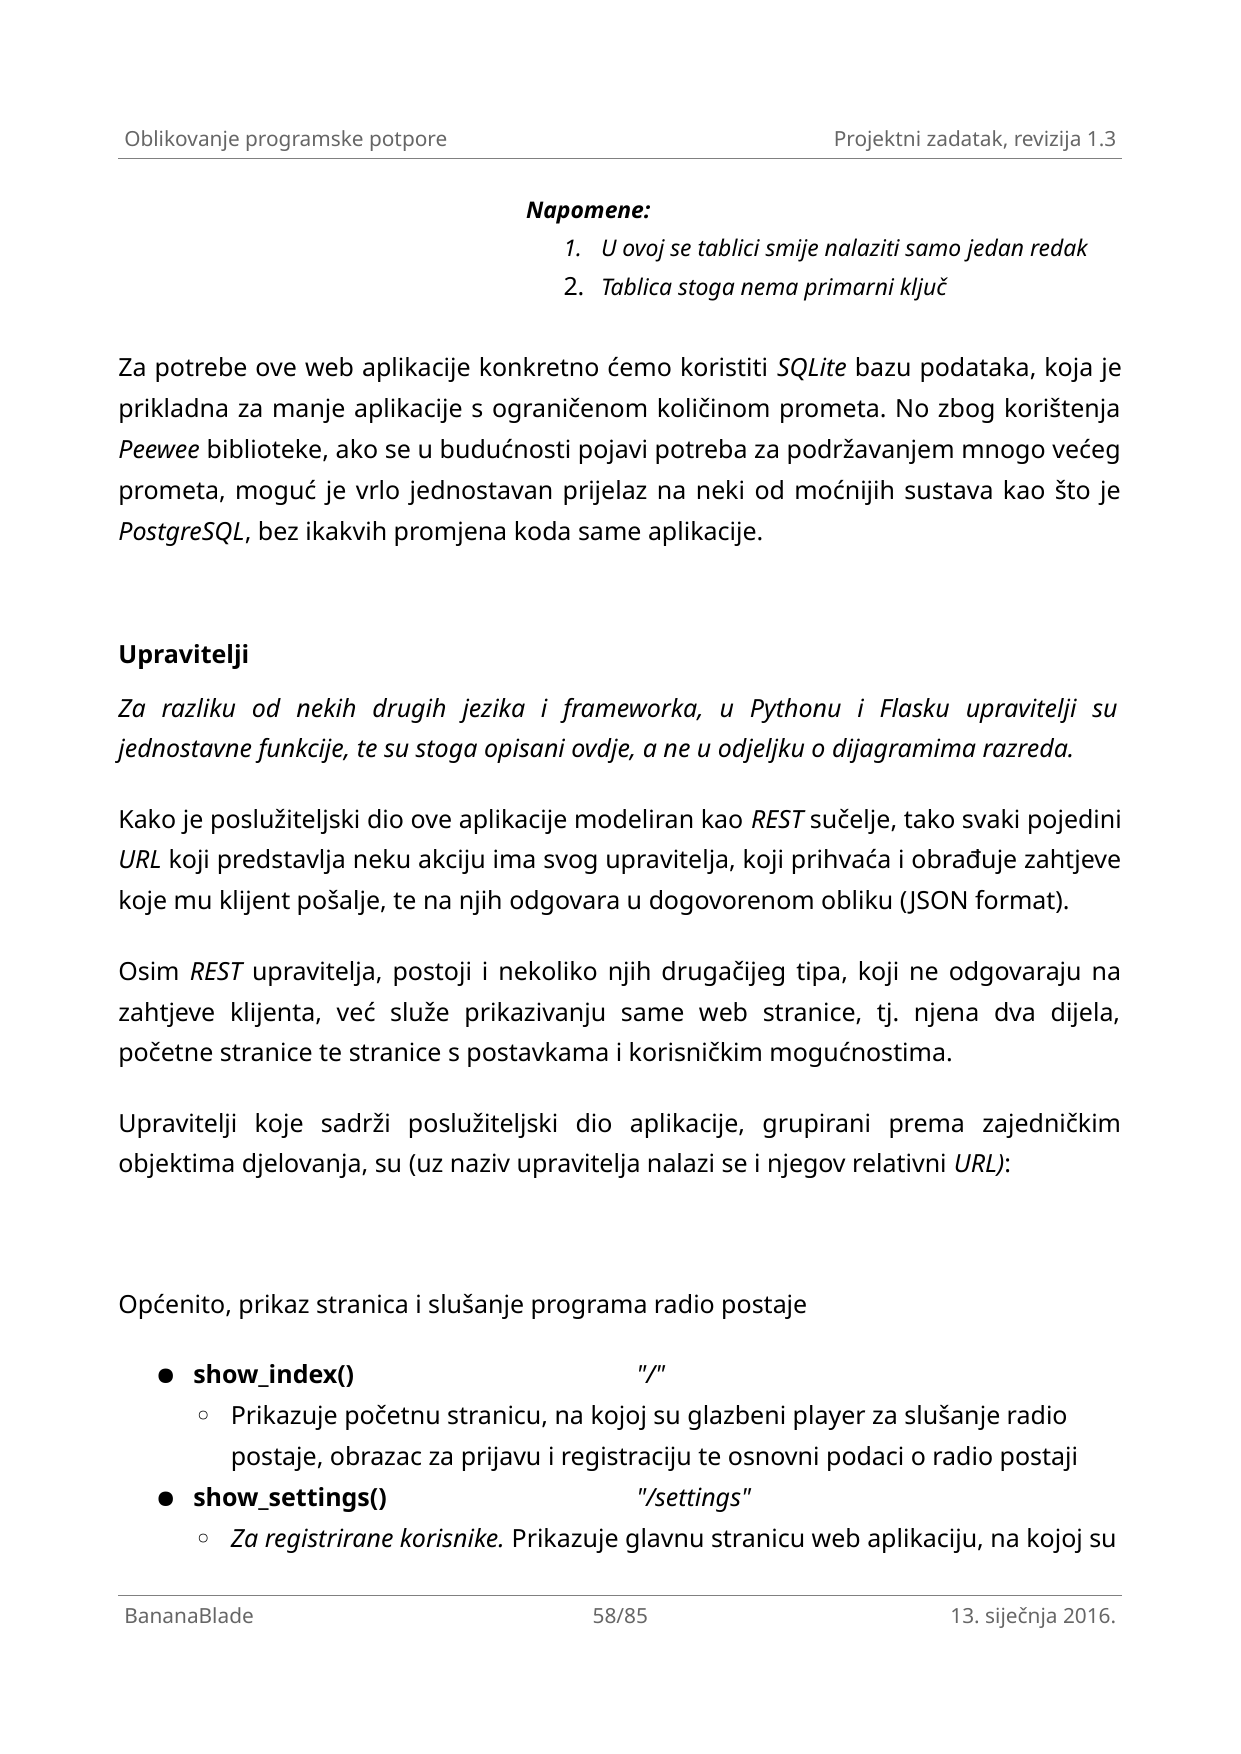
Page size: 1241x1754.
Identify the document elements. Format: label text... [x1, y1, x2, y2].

text Općenito, prikaz stranica i slušanje programa radio postaje [118, 1287, 1122, 1321]
text Kako je poslužiteljski dio ove aplikacije modeliran kao REST sučelje, tako svaki pojedini URL koji predstavlja neku akciju ima svog upravitelja, koji prihvaća i obrađuje zahtjeve koje mu klijent pošalje, te na njih odgovara u dogovorenom obliku (JSON format). [118, 801, 1122, 917]
list Za registrirane korisnike. Prikazuje glavnu stranicu web aplikaciju, na kojoj su [193, 1520, 1122, 1554]
text Upravitelji koje sadrži poslužiteljski dio aplikacije, grupirani prema zajedničkim objektima djelovanja, su (uz naziv upravitelja nalazi se i njegov relativni URL): [118, 1105, 1122, 1180]
list show_settings() "/settings" [156, 1479, 1122, 1514]
text Za potrebe ove web aplikacije konkretno ćemo koristiti SQLite bazu podataka, koja je prikladna za manje aplikacije s ograničenom količinom prometa. No zbog korištenja Peewee biblioteke, ako se u budućnosti pojavi potreba za podržavanjem mnogo većeg prometa, moguć je vrlo jednostavan prijelaz na neki od moćnijih sustava kao što je PostgreSQL, bez ikakvih promjena koda same aplikacije. [118, 350, 1122, 547]
subtitle Upravitelji [118, 637, 1122, 671]
table_cell [118, 188, 496, 309]
text Osim REST upravitelja, postoji i nekoliko njih drugačijeg tipa, koji ne odgovaraju na zahtjeve klijenta, već služe prikazivanju same web stranice, tj. njena dva dijela, početne stranice te stranice s postavkama i korisničkim mogućnostima. [118, 953, 1122, 1069]
list Prikazuje početnu stranicu, na kojoj su glazbeni player za slušanje radio postaje, obrazac za prijavu i registraciju te osnovni podaci o radio postaji [193, 1398, 1122, 1473]
list show_index() "/" [156, 1357, 1122, 1391]
table_cell Napomene: U ovoj se tablici smije nalaziti samo jedan redak Tablica stoga nema primarni ključ [496, 188, 1123, 309]
text Za razliku od nekih drugih jezika i frameworka, u Pythonu i Flasku upravitelji su jednostavne funkcije, te su stoga opisani ovdje, a ne u odjeljku o dijagramima razreda. [118, 690, 1122, 765]
